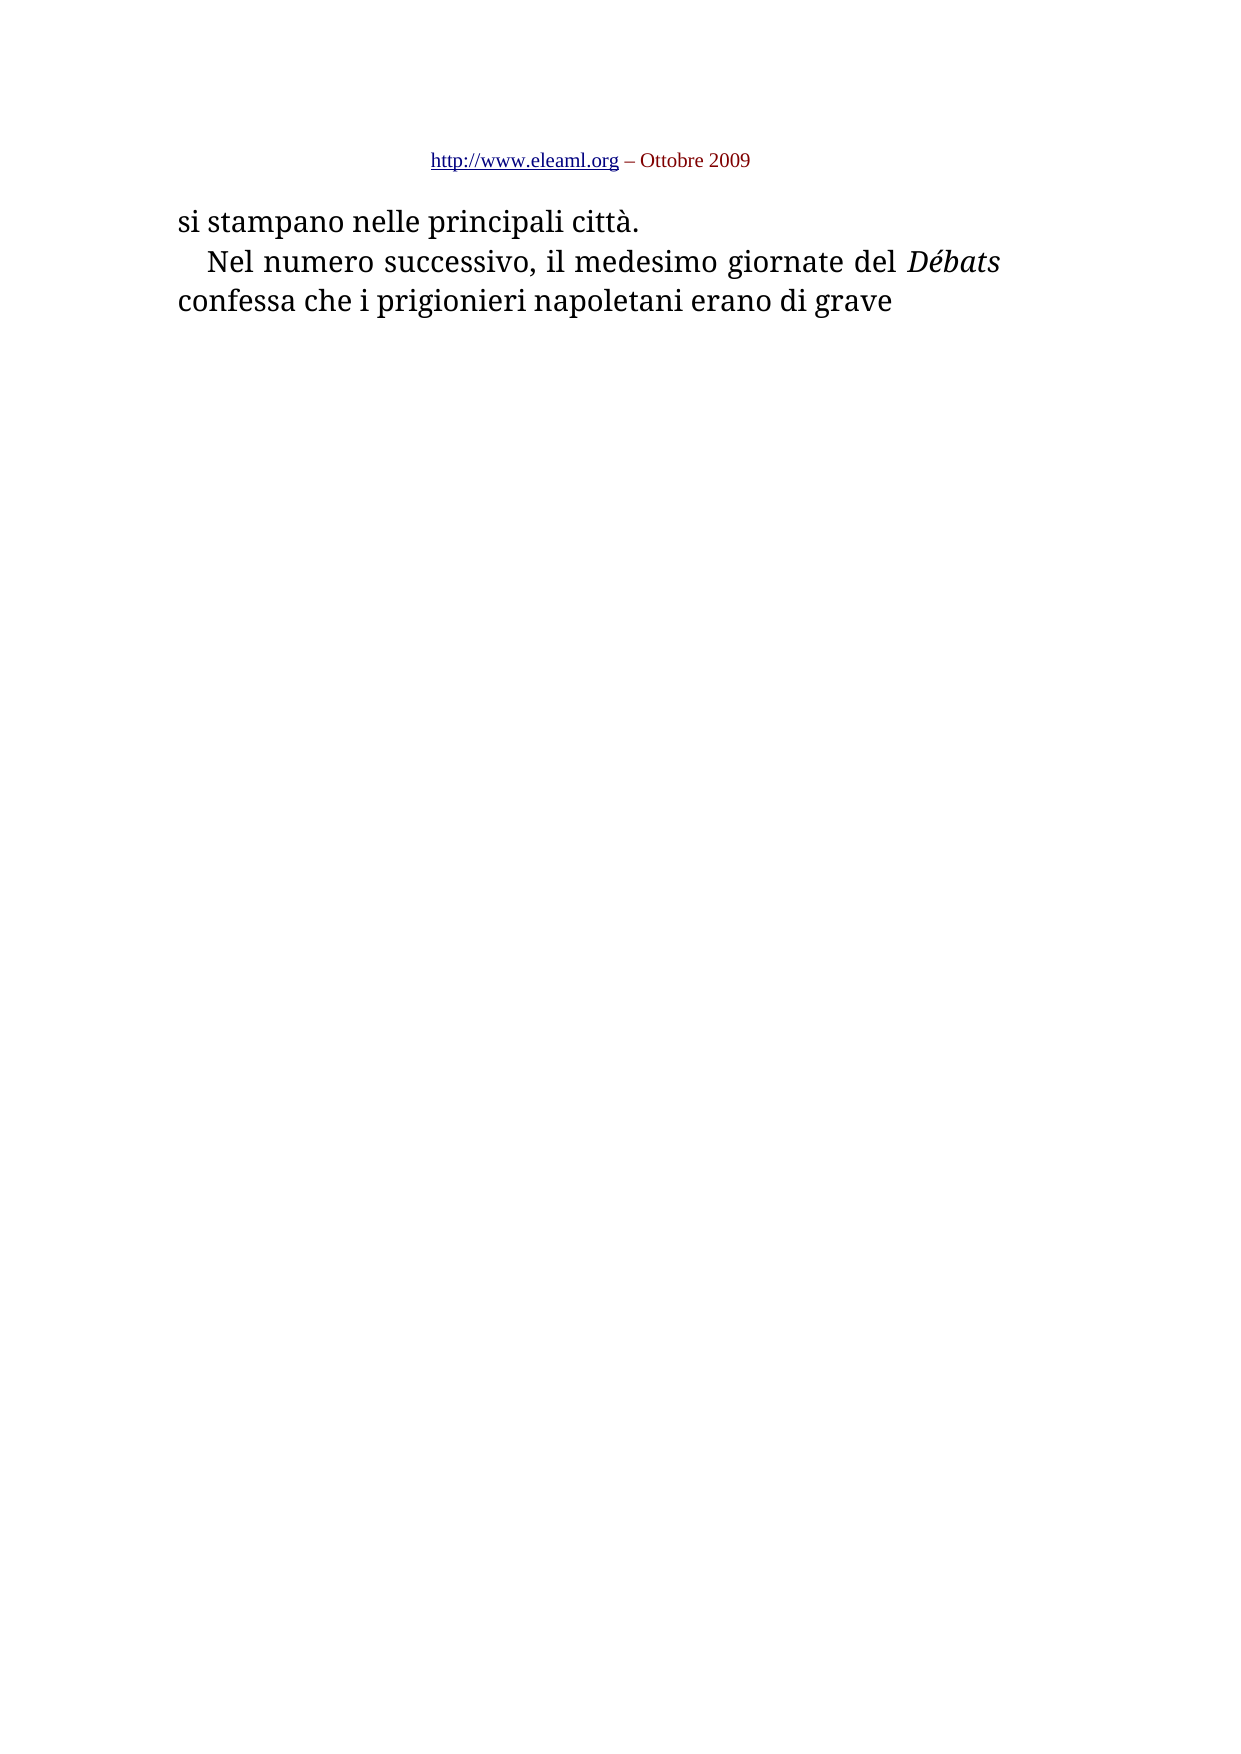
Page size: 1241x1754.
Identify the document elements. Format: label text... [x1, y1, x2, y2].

text si stampano nelle principali città. [177, 201, 1004, 241]
text Nel numero successivo, il medesimo giornate del Débats confessa che i prigionieri napoletani erano di grave [177, 241, 1004, 320]
